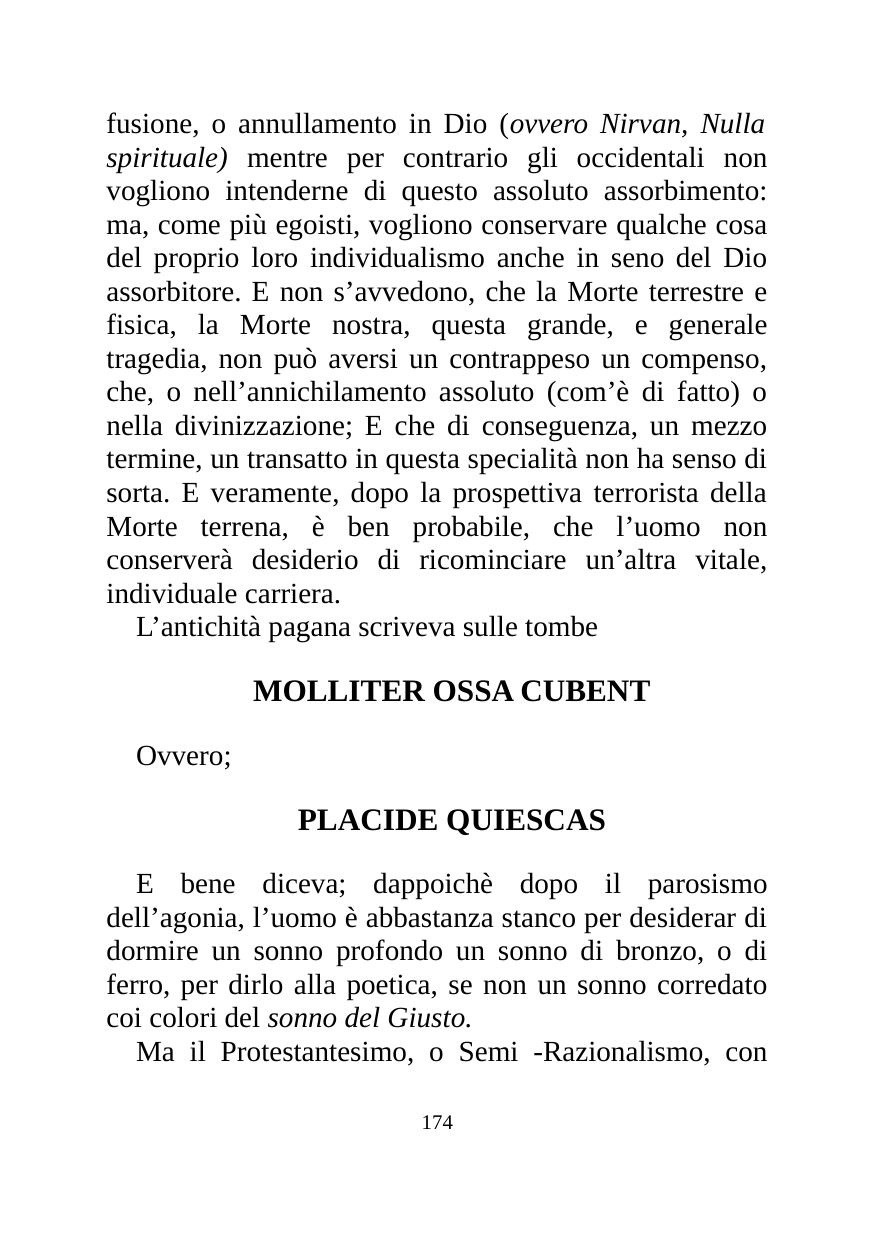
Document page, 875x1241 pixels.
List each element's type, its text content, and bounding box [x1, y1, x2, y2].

text E bene diceva; dappoichè dopo il parosismo dell’agonia, l’uomo è abbastanza stanco per desiderar di dormire un sonno profondo un sonno di bronzo, o di ferro, per dirlo alla poetica, se non un sonno corredato coi colori del sonno del Giusto. [106, 866, 768, 1034]
text MOLLITER OSSA CUBENT [106, 672, 768, 708]
text Ma il Protestantesimo, o Semi -Razionalismo, con [106, 1034, 768, 1067]
text PLACIDE QUIESCAS [106, 801, 768, 837]
text Ovvero; [106, 738, 768, 771]
text fusione, o annullamento in Dio (ovvero Nirvan, Nulla spirituale) mentre per contrario gli occidentali non vogliono intenderne di questo assoluto assorbimento: ma, come più egoisti, vogliono conservare qualche cosa del proprio loro individualismo anche in seno del Dio assorbitore. E non s’avvedono, che la Morte terrestre e fisica, la Morte nostra, questa grande, e generale tragedia, non può aversi un contrappeso un compenso, che, o nell’annichilamento assoluto (com’è di fatto) o nella divinizzazione; E che di conseguenza, un mezzo termine, un transatto in questa specialità non ha senso di sorta. E veramente, dopo la prospettiva terrorista della Morte terrena, è ben probabile, che l’uomo non conserverà desiderio di ricominciare un’altra vitale, individuale carriera. [106, 106, 768, 609]
text L’antichità pagana scriveva sulle tombe [106, 609, 768, 643]
